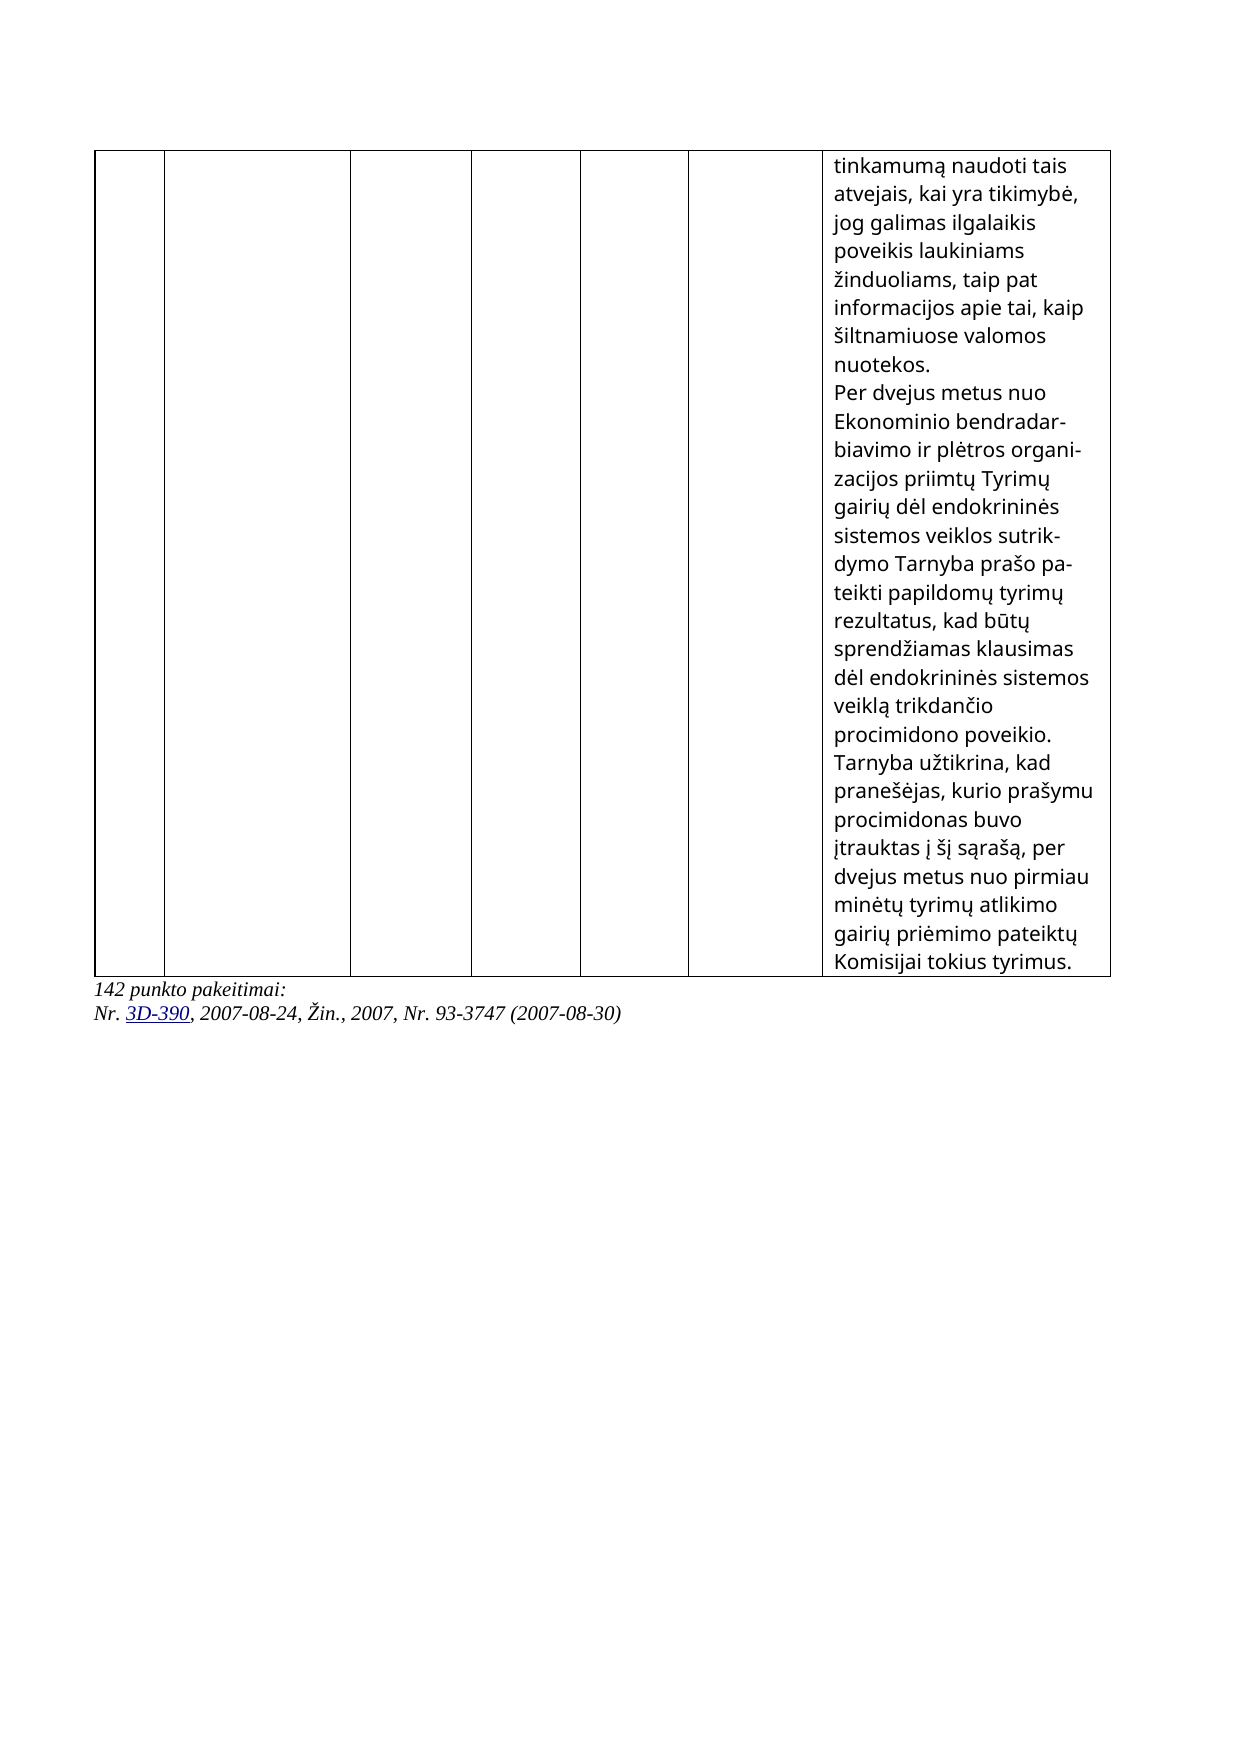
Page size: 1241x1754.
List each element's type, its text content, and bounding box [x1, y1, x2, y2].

table_cell tinkamumą naudoti tais atvejais, kai yra tikimybė, jog galimas ilgalaikis poveikis laukiniams žinduoliams, taip pat informacijos apie tai, kaip šiltnamiuose valomos nuotekos. Per dvejus metus nuo Ekonominio bendradar­biavimo ir plėtros organi­zacijos priimtų Tyrimų gairių dėl endokrininės sistemos veiklos sutrik­dymo Tarnyba prašo pa­teikti papildomų tyrimų rezultatus, kad būtų sprendžiamas klau­si­mas dėl endokrininės sistemos veiklą trikdančio procimidono poveikio. Tarnyba užtikrina, kad pranešėjas, kurio prašymu procimidonas buvo įtrauktas į šį sąrašą, per dvejus metus nuo pirmiau minėtų tyrimų atlikimo gairių priėmimo pateiktų Komisijai tokius tyrimus. [823, 151, 1110, 976]
text Nr. 3D-390, 2007-08-24, Žin., 2007, Nr. 93-3747 (2007-08-30) [93, 1001, 1053, 1025]
table_cell [96, 151, 164, 976]
table_cell [165, 151, 350, 976]
text 142 punkto pakeitimai: [93, 977, 1053, 1001]
table_cell [581, 151, 688, 976]
table_cell [689, 151, 822, 976]
table_cell [351, 151, 471, 976]
table_cell [472, 151, 580, 976]
